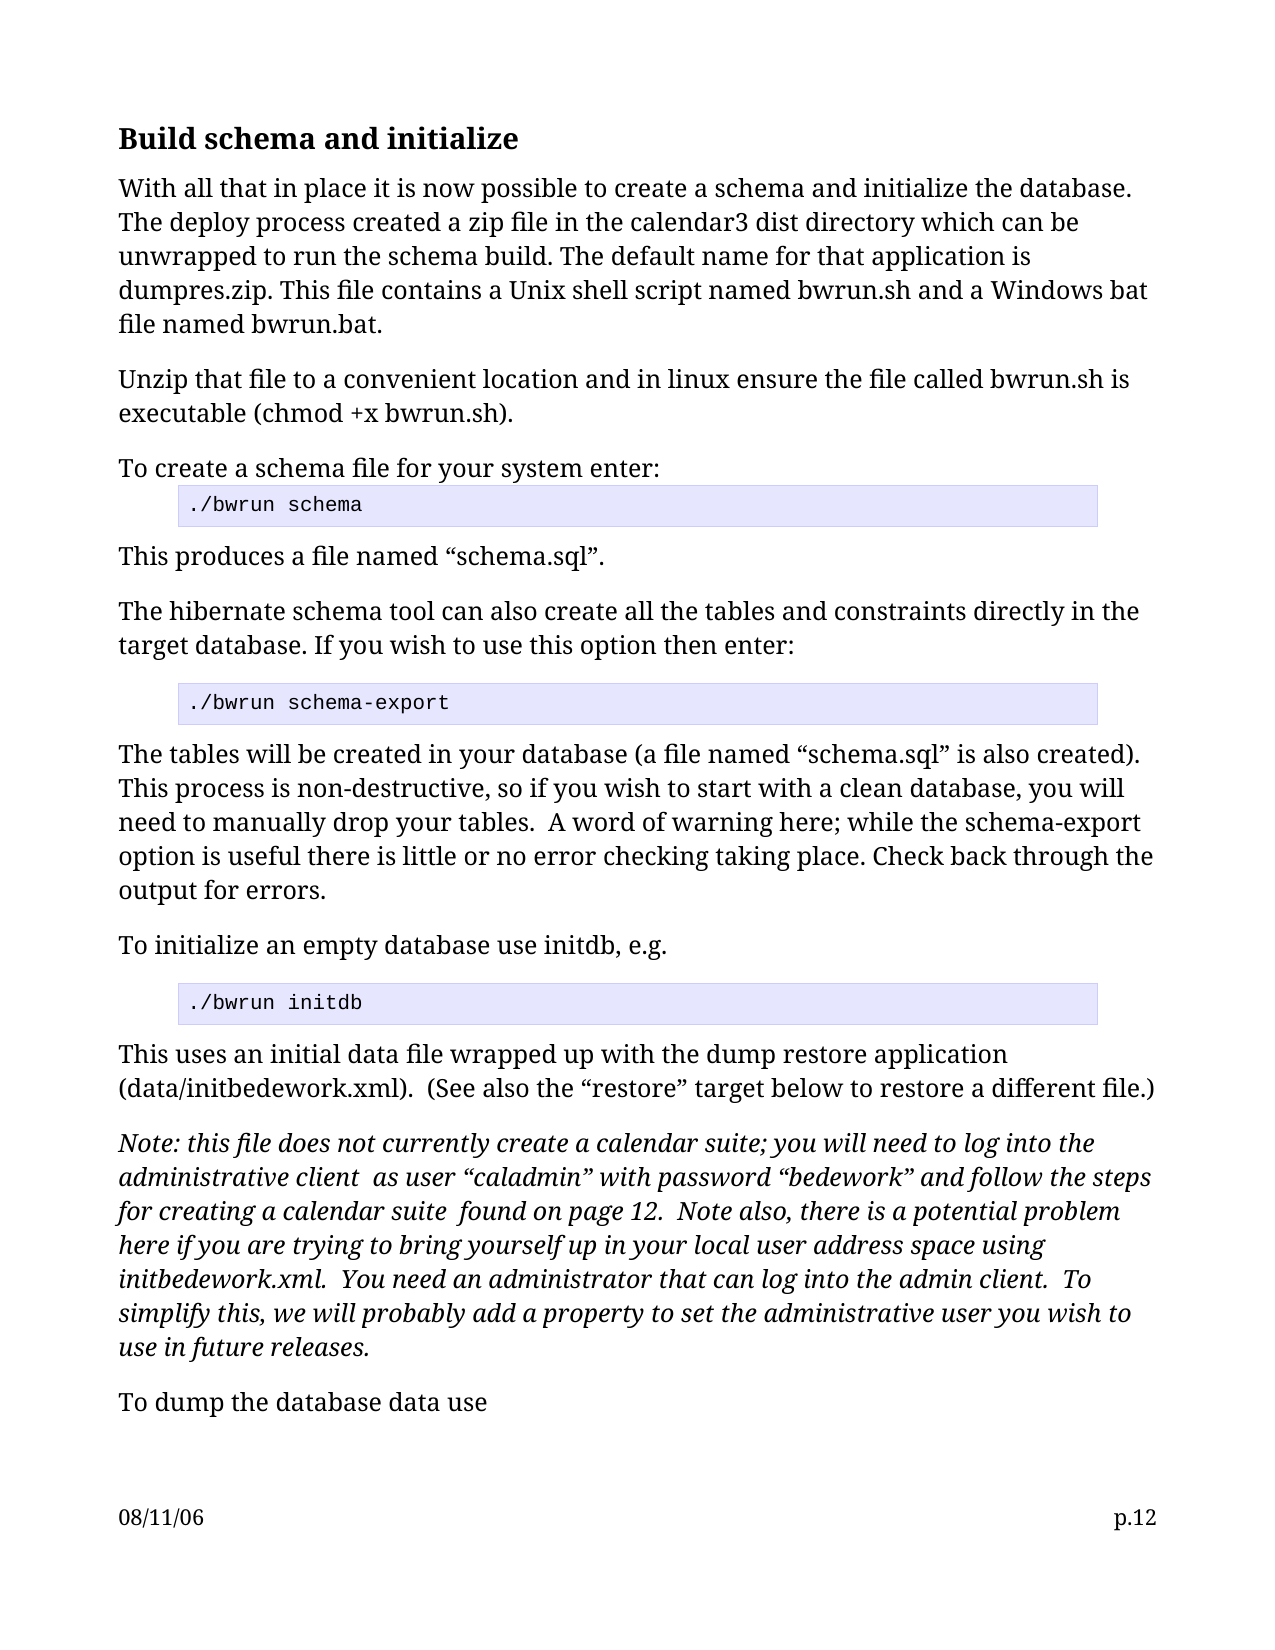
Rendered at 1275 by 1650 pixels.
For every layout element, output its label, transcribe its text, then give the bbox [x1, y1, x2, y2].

text This produces a file named “schema.sql”. [118, 538, 1157, 572]
text To dump the database data use [118, 1385, 1157, 1419]
text The hibernate schema tool can also create all the tables and constraints directly in the target database. If you wish to use this option then enter: [118, 593, 1157, 662]
subtitle Build schema and initialize [118, 118, 1157, 158]
text Unzip that file to a convenient location and in linux ensure the file called bwrun.sh is executable (chmod +x bwrun.sh). [118, 362, 1157, 430]
text To initialize an empty database use initdb, e.g. [118, 928, 1157, 962]
text To create a schema file for your system enter: [118, 451, 1157, 485]
text ./bwrun initdb [179, 984, 1097, 1024]
text ./bwrun schema [179, 486, 1097, 526]
text Note: this file does not currently create a calendar suite; you will need to log into the administrative client as user “caladmin” with password “bedework” and follow the steps for creating a calendar suite found on page 12. Note also, there is a potential problem here if you are trying to bring yourself up in your local user address space using initbedework.xml. You need an administrator that can log into the admin client. To simplify this, we will probably add a property to set the administrative user you wish to use in future releases. [118, 1125, 1157, 1364]
text The tables will be created in your database (a file named “schema.sql” is also created). This process is non-destructive, so if you wish to start with a clean database, you will need to manually drop your tables. A word of warning here; while the schema-export option is useful there is little or no error checking taking place. Check back through the output for errors. [118, 736, 1157, 907]
text ./bwrun schema-export [179, 684, 1097, 724]
text With all that in place it is now possible to create a schema and initialize the database. The deploy process created a zip file in the calendar3 dist directory which can be unwrapped to run the schema build. The default name for that application is dumpres.zip. This file contains a Unix shell script named bwrun.sh and a Windows bat file named bwrun.bat. [118, 170, 1157, 341]
text This uses an initial data file wrapped up with the dump restore application (data/initbedework.xml). (See also the “restore” target below to restore a different file.) [118, 1036, 1157, 1104]
